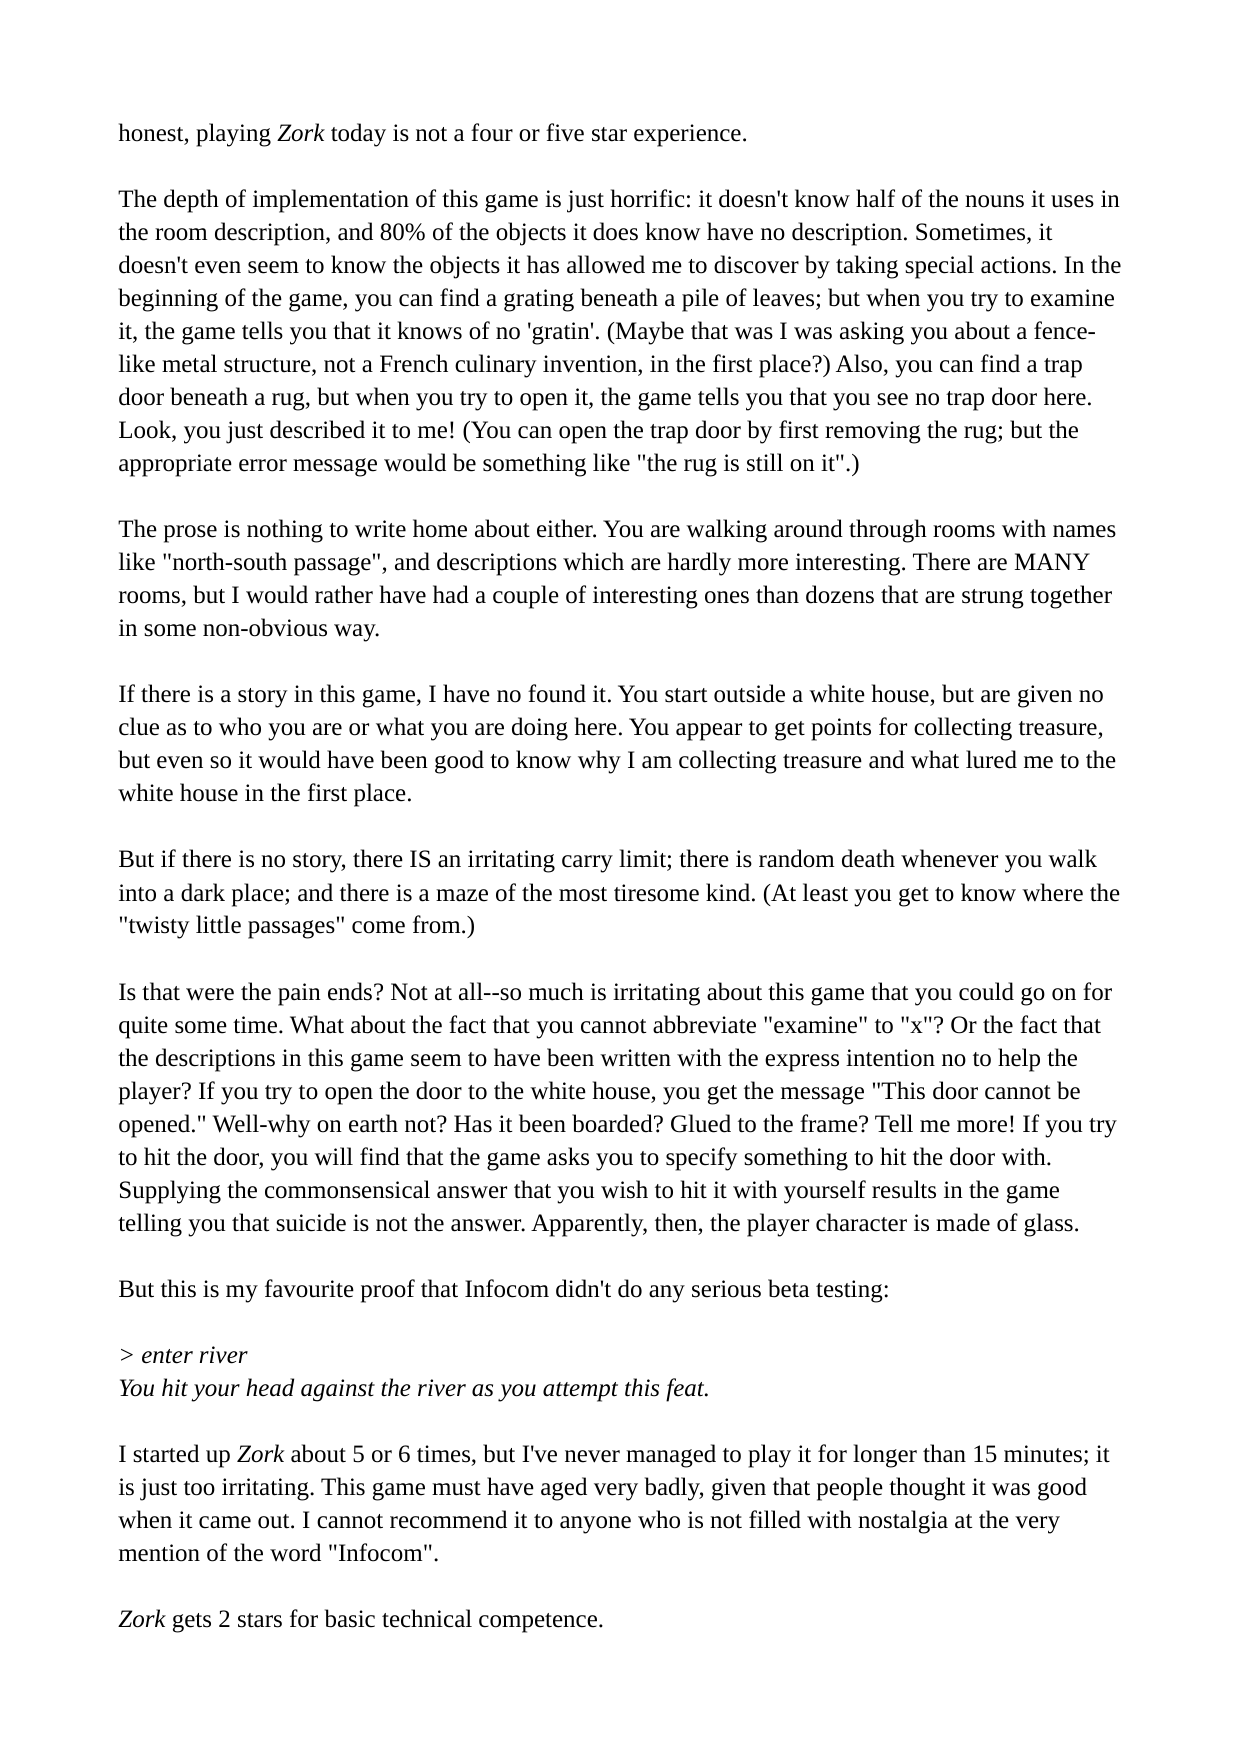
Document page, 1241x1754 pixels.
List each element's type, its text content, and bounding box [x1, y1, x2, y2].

text honest, playing Zork today is not a four or five star experience. The depth of implementation of this game is just horrific: it doesn't know half of the nouns it uses in the room description, and 80% of the objects it does know have no description. Sometimes, it doesn't even seem to know the objects it has allowed me to discover by taking special actions. In the beginning of the game, you can find a grating beneath a pile of leaves; but when you try to examine it, the game tells you that it knows of no 'gratin'. (Maybe that was I was asking you about a fence-like metal structure, not a French culinary invention, in the first place?) Also, you can find a trap door beneath a rug, but when you try to open it, the game tells you that you see no trap door here. Look, you just described it to me! (You can open the trap door by first removing the rug; but the appropriate error message would be something like "the rug is still on it".) The prose is nothing to write home about either. You are walking around through rooms with names like "north-south passage", and descriptions which are hardly more interesting. There are MANY rooms, but I would rather have had a couple of interesting ones than dozens that are strung together in some non-obvious way. If there is a story in this game, I have no found it. You start outside a white house, but are given no clue as to who you are or what you are doing here. You appear to get points for collecting treasure, but even so it would have been good to know why I am collecting treasure and what lured me to the white house in the first place. But if there is no story, there IS an irritating carry limit; there is random death whenever you walk into a dark place; and there is a maze of the most tiresome kind. (At least you get to know where the "twisty little passages" come from.) Is that were the pain ends? Not at all--so much is irritating about this game that you could go on for quite some time. What about the fact that you cannot abbreviate "examine" to "x"? Or the fact that the descriptions in this game seem to have been written with the express intention no to help the player? If you try to open the door to the white house, you get the message "This door cannot be opened." Well-why on earth not? Has it been boarded? Glued to the frame? Tell me more! If you try to hit the door, you will find that the game asks you to specify something to hit the door with. Supplying the commonsensical answer that you wish to hit it with yourself results in the game telling you that suicide is not the answer. Apparently, then, the player character is made of glass. But this is my favourite proof that Infocom didn't do any serious beta testing: > enter river You hit your head against the river as you attempt this feat. I started up Zork about 5 or 6 times, but I've never managed to play it for longer than 15 minutes; it is just too irritating. This game must have aged very badly, given that people thought it was good when it came out. I cannot recommend it to anyone who is not filled with nostalgia at the very mention of the word "Infocom". Zork gets 2 stars for basic technical competence. [118, 118, 1122, 1633]
